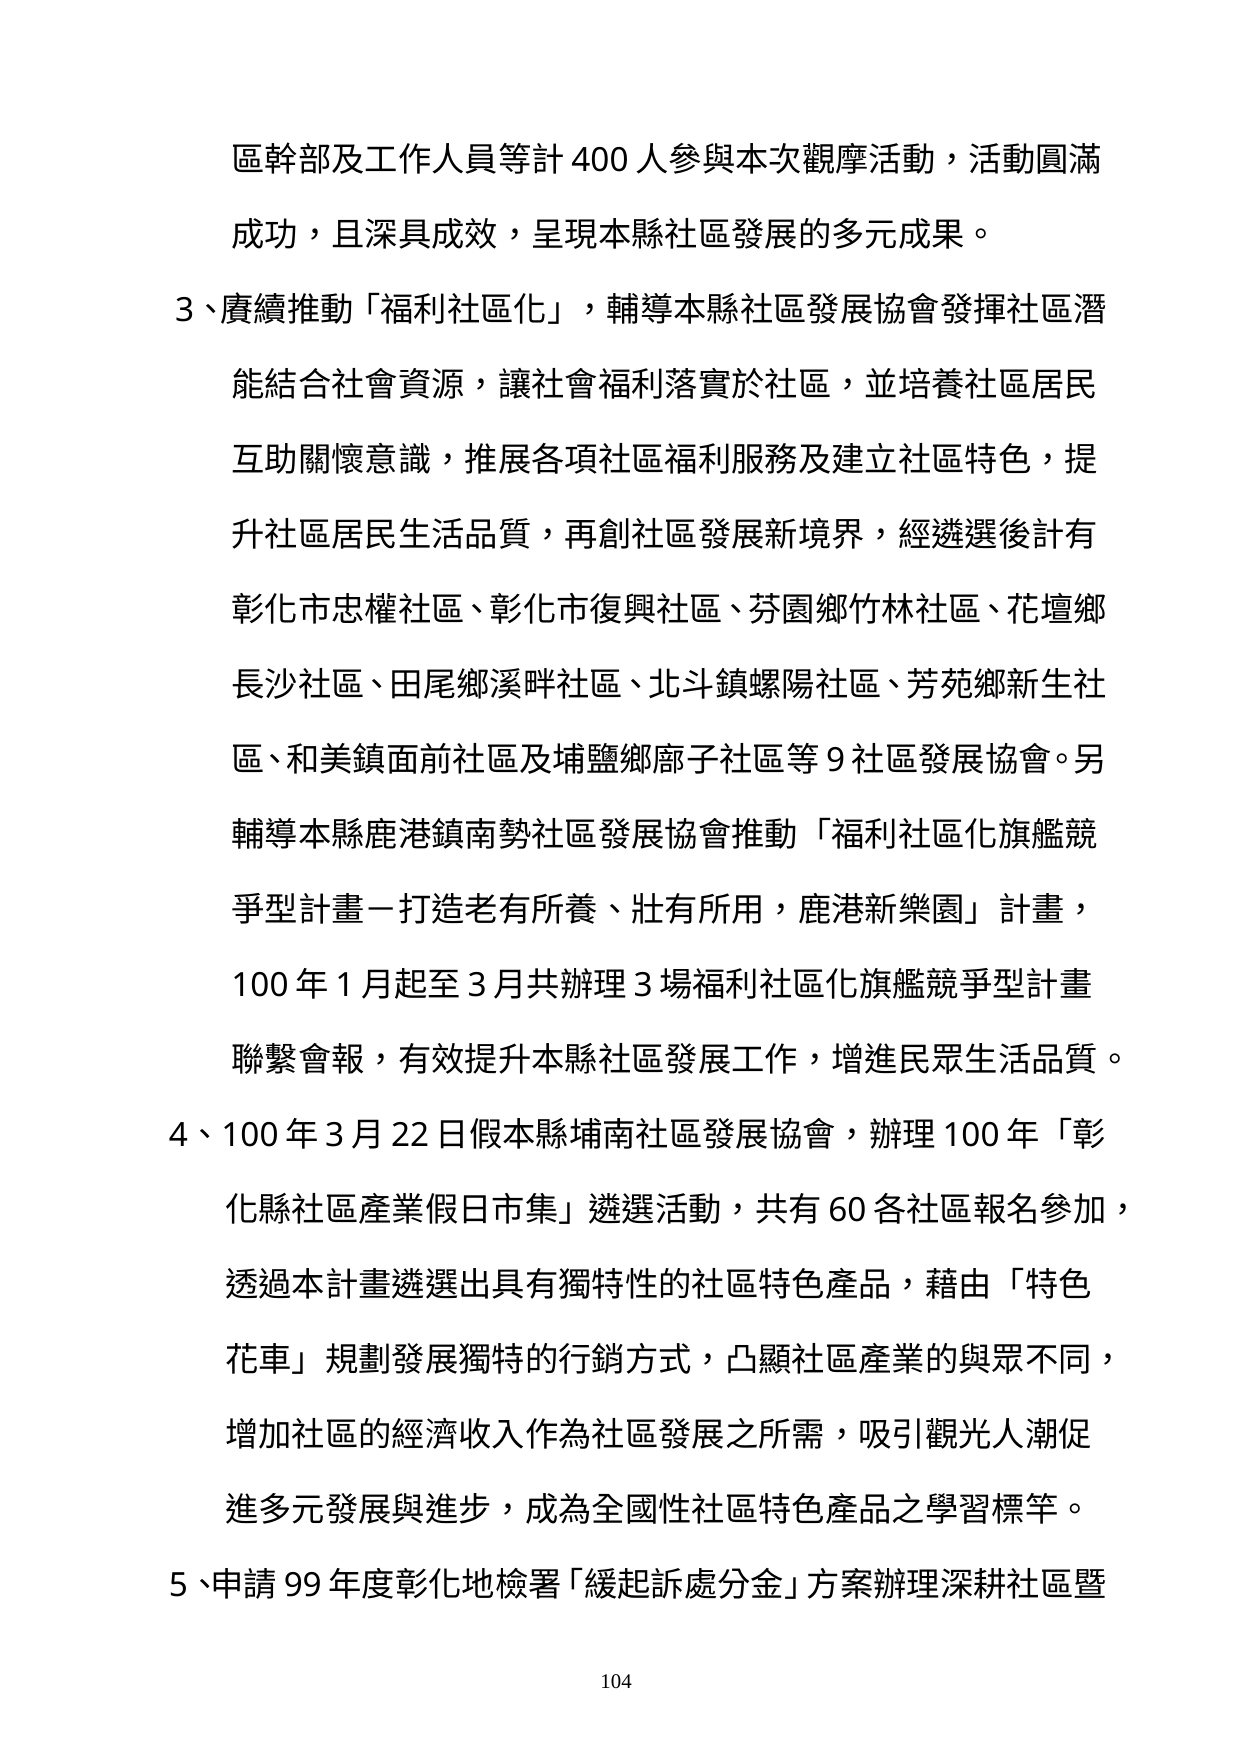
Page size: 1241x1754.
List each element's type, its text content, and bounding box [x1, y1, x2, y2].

text 5、申請99年度彰化地檢署「緩起訴處分金」方案辦理深耕社區暨 [169, 1545, 1106, 1620]
text 4、100年3月22日假本縣埔南社區發展協會，辦理100年「彰化縣社區產業假日市集」遴選活動，共有60各社區報名參加，透過本計畫遴選出具有獨特性的社區特色產品，藉由「特色花車」規劃發展獨特的行銷方式，凸顯社區產業的與眾不同，增加社區的經濟收入作為社區發展之所需，吸引觀光人潮促進多元發展與進步，成為全國性社區特色產品之學習標竿。 [169, 1095, 1106, 1545]
text 區幹部及工作人員等計400人參與本次觀摩活動，活動圓滿成功，且深具成效，呈現本縣社區發展的多元成果。 [175, 120, 1106, 270]
text 3、賡續推動「福利社區化」，輔導本縣社區發展協會發揮社區潛能結合社會資源，讓社會福利落實於社區，並培養社區居民互助關懷意識，推展各項社區福利服務及建立社區特色，提升社區居民生活品質，再創社區發展新境界，經遴選後計有彰化市忠權社區、彰化市復興社區、芬園鄉竹林社區、花壇鄉長沙社區、田尾鄉溪畔社區、北斗鎮螺陽社區、芳苑鄉新生社區、和美鎮面前社區及埔鹽鄉廍子社區等9社區發展協會。另輔導本縣鹿港鎮南勢社區發展協會推動「福利社區化旗艦競爭型計畫－打造老有所養、壯有所用，鹿港新樂園」計畫，100年1月起至3月共辦理3場福利社區化旗艦競爭型計畫聯繫會報，有效提升本縣社區發展工作，增進民眾生活品質。 [175, 270, 1106, 1095]
